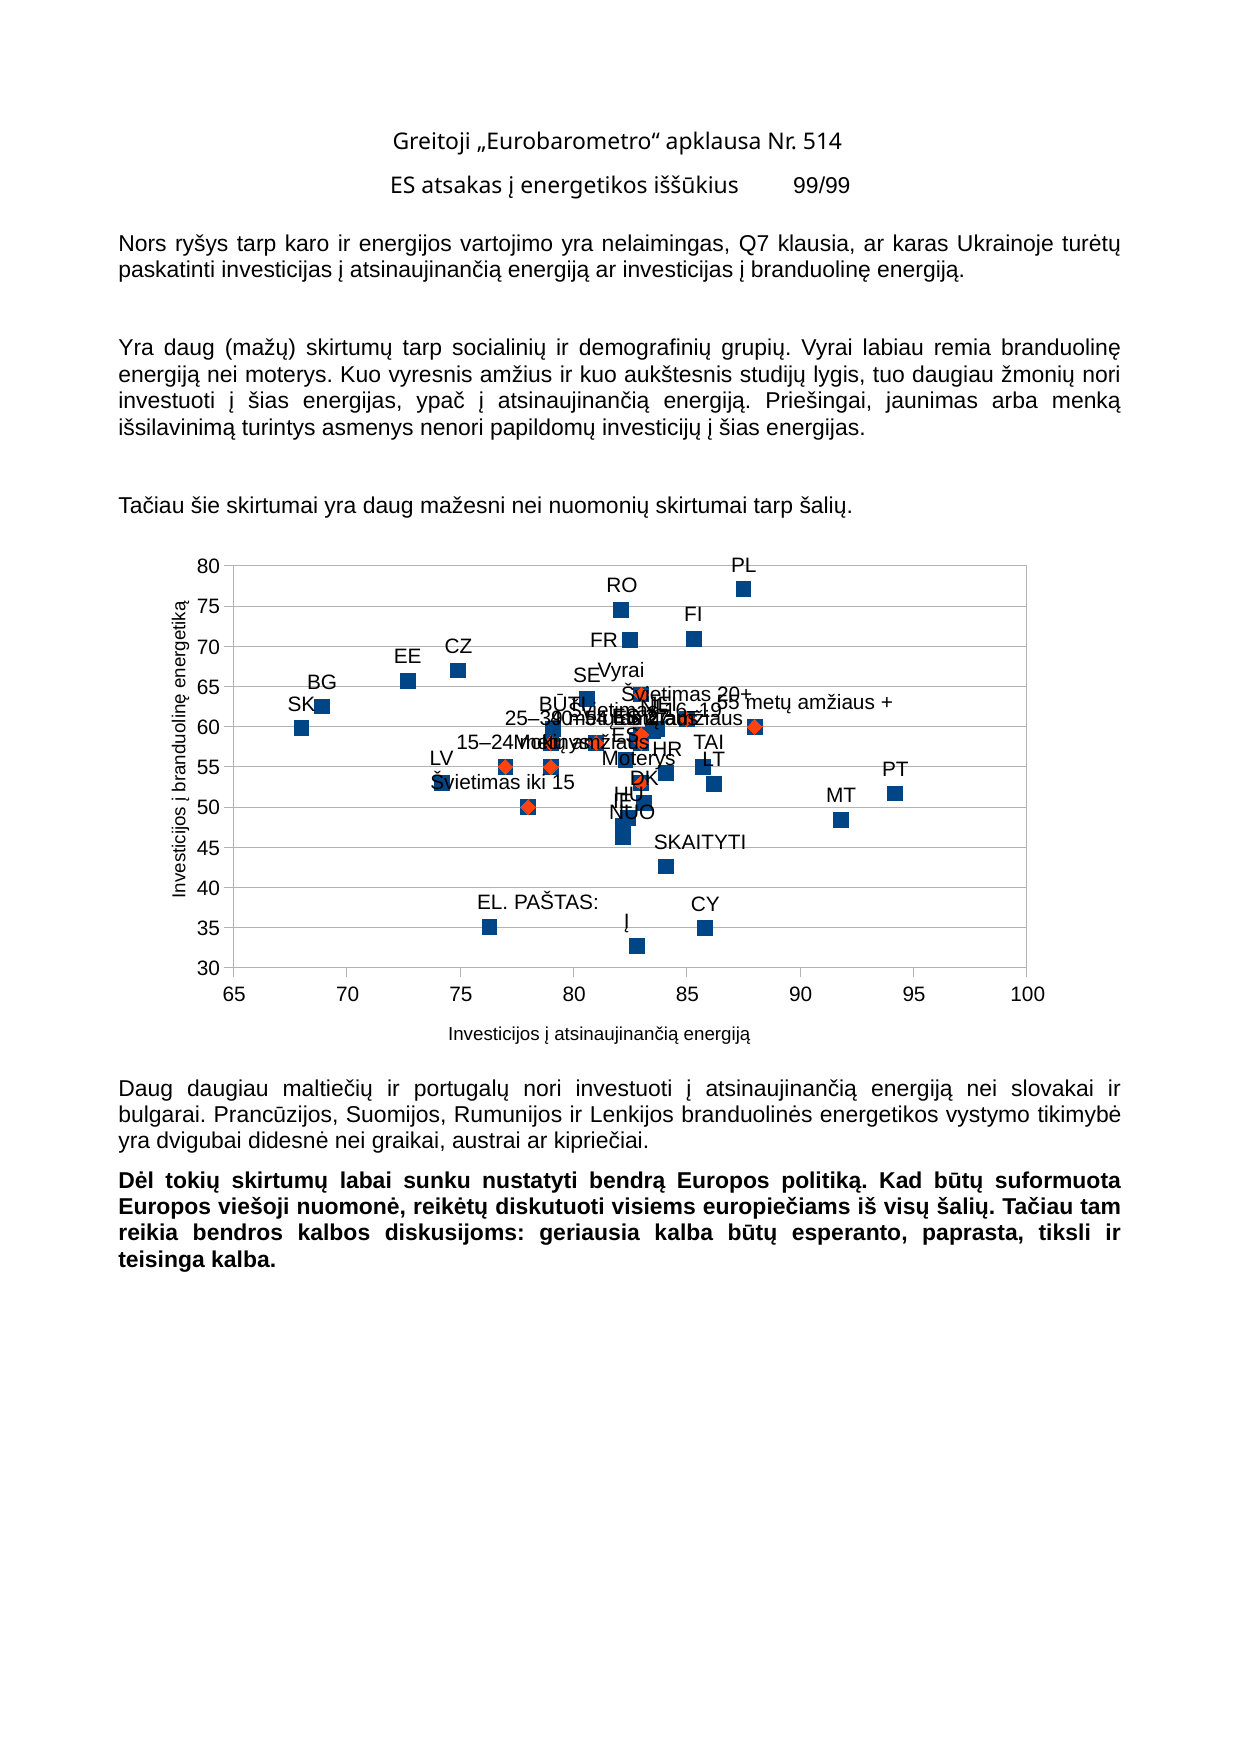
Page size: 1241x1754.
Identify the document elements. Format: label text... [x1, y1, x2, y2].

text Daug daugiau maltiečių ir portugalų nori investuoti į atsinaujinančią energiją nei slovakai ir bulgarai. Prancūzijos, Suomijos, Rumunijos ir Lenkijos branduolinės energetikos vystymo tikimybė yra dvigubai didesnė nei graikai, austrai ar kipriečiai. [118, 531, 1122, 1154]
text Tačiau šie skirtumai yra daug mažesni nei nuomonių skirtumai tarp šalių. [118, 492, 1122, 518]
text Nors ryšys tarp karo ir energijos vartojimo yra nelaimingas, Q7 klausia, ar karas Ukrainoje turėtų paskatinti investicijas į atsinaujinančią energiją ar investicijas į branduolinę energiją. [118, 229, 1122, 282]
text Dėl tokių skirtumų labai sunku nustatyti bendrą Europos politiką. Kad būtų suformuota Europos viešoji nuomonė, reikėtų diskutuoti visiems europiečiams iš visų šalių. Tačiau tam reikia bendros kalbos diskusijoms: geriausia kalba būtų esperanto, paprasta, tiksli ir teisinga kalba. [118, 1167, 1122, 1272]
text Yra daug (mažų) skirtumų tarp socialinių ir demografinių grupių. Vyrai labiau remia branduolinę energiją nei moterys. Kuo vyresnis amžius ir kuo aukštesnis studijų lygis, tuo daugiau žmonių nori investuoti į šias energijas, ypač į atsinaujinančią energiją. Priešingai, jaunimas arba menką išsilavinimą turintys asmenys nenori papildomų investicijų į šias energijas. [118, 334, 1122, 440]
